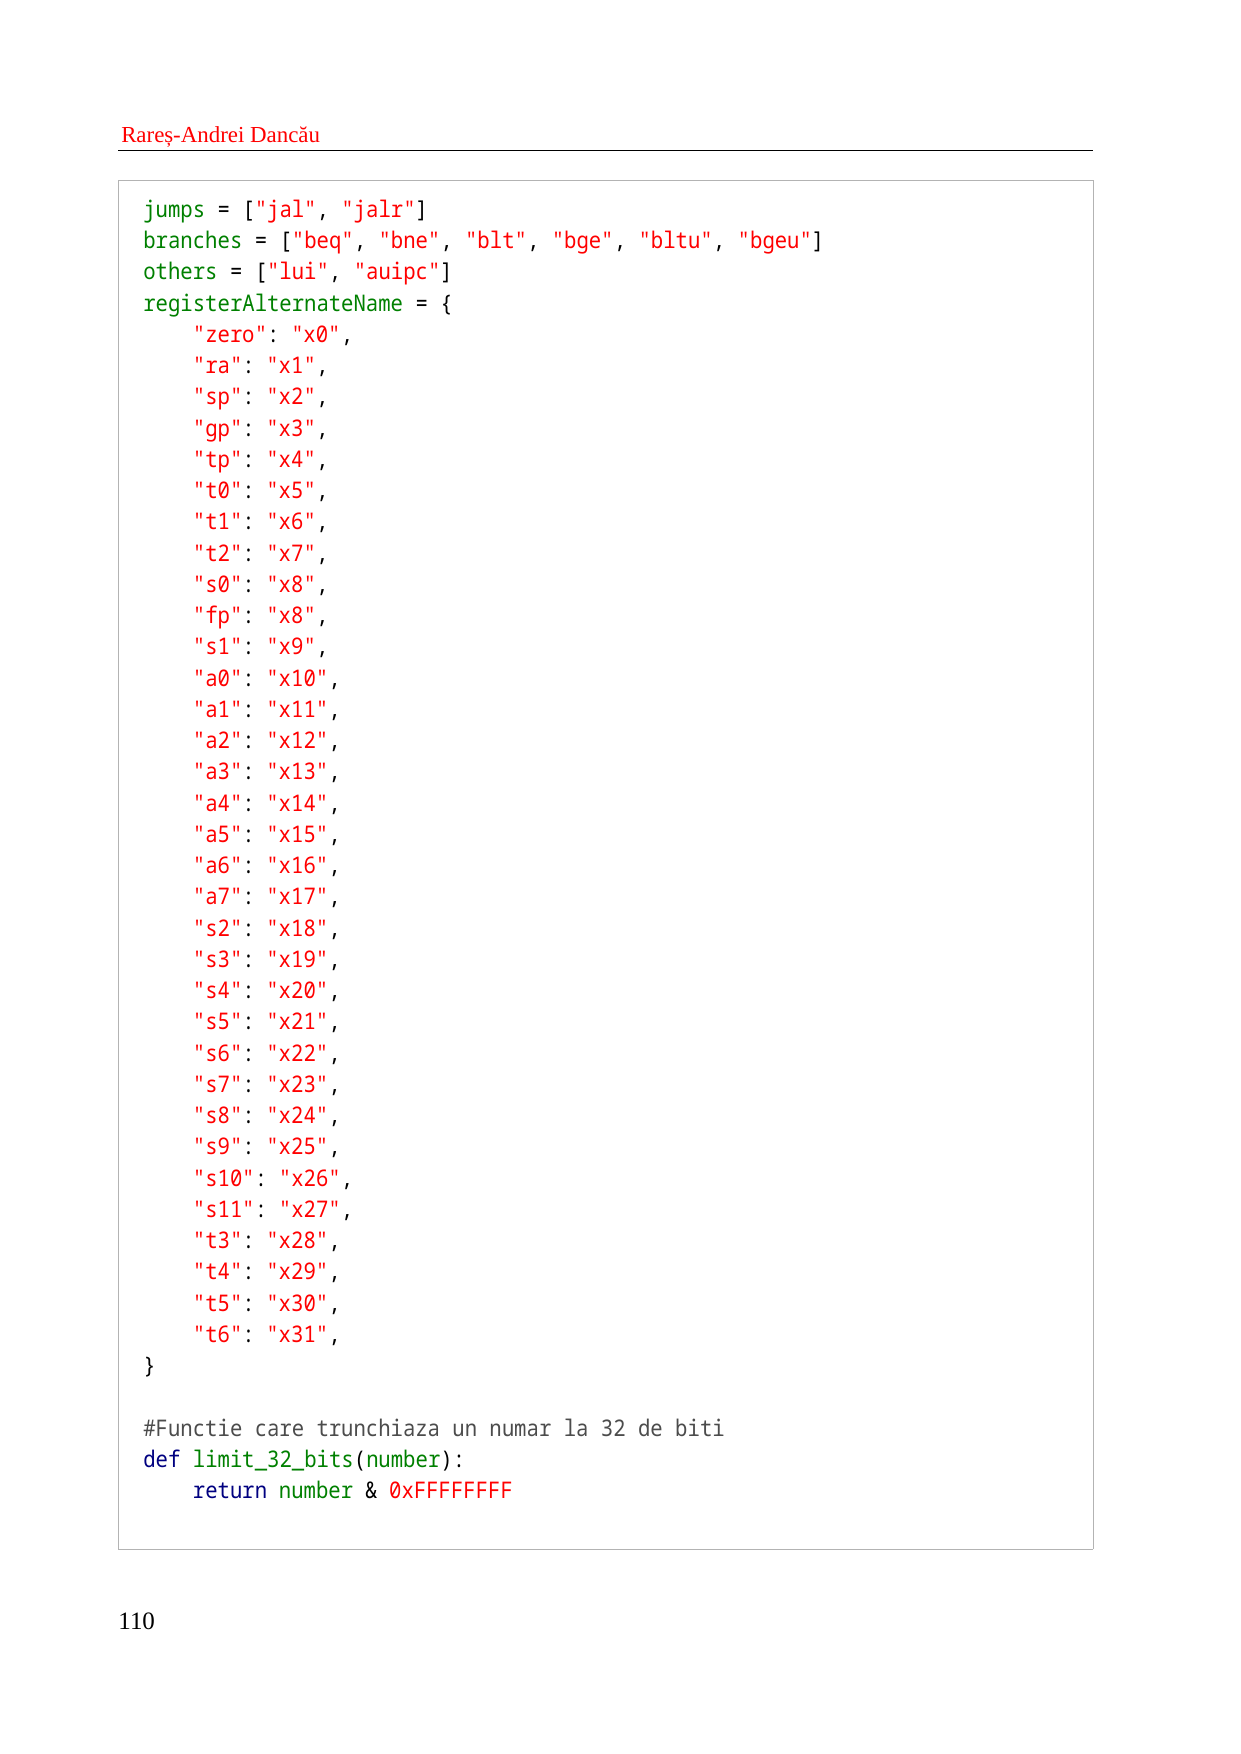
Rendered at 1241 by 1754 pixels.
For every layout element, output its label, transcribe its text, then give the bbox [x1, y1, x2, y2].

text "s10": "x26", [119, 1149, 1093, 1180]
text return number & 0xFFFFFFFF [119, 1461, 1093, 1505]
text "sp": "x2", [119, 368, 1093, 399]
text "a1": "x11", [119, 680, 1093, 711]
text "t5": "x30", [119, 1274, 1093, 1305]
text "a4": "x14", [119, 774, 1093, 805]
text "s0": "x8", [119, 555, 1093, 586]
text "s8": "x24", [119, 1086, 1093, 1118]
text others = ["lui", "auipc"] [119, 243, 1093, 274]
text "s9": "x25", [119, 1118, 1093, 1149]
text "t6": "x31", [119, 1305, 1093, 1336]
text "t4": "x29", [119, 1243, 1093, 1274]
text jumps = ["jal", "jalr"] [119, 181, 1093, 211]
text "a5": "x15", [119, 805, 1093, 836]
text "s2": "x18", [119, 899, 1093, 930]
text "t3": "x28", [119, 1211, 1093, 1243]
text "a7": "x17", [119, 868, 1093, 899]
text "a3": "x13", [119, 743, 1093, 774]
text def limit_32_bits(number): [119, 1430, 1093, 1461]
text "a6": "x16", [119, 836, 1093, 868]
text "s3": "x19", [119, 930, 1093, 961]
text "gp": "x3", [119, 399, 1093, 430]
text "t1": "x6", [119, 493, 1093, 524]
text "a2": "x12", [119, 711, 1093, 743]
text "s6": "x22", [119, 1024, 1093, 1055]
text "t2": "x7", [119, 524, 1093, 555]
text registerAlternateName = { [119, 274, 1093, 305]
text "t0": "x5", [119, 461, 1093, 493]
text "fp": "x8", [119, 586, 1093, 618]
text #Functie care trunchiaza un numar la 32 de biti [119, 1399, 1093, 1430]
text "s11": "x27", [119, 1180, 1093, 1211]
text branches = ["beq", "bne", "blt", "bge", "bltu", "bgeu"] [119, 211, 1093, 243]
text "s5": "x21", [119, 993, 1093, 1024]
text "s1": "x9", [119, 618, 1093, 649]
text } [119, 1336, 1093, 1380]
text "tp": "x4", [119, 430, 1093, 461]
text "s7": "x23", [119, 1055, 1093, 1086]
text "zero": "x0", [119, 305, 1093, 336]
text "a0": "x10", [119, 649, 1093, 680]
text "ra": "x1", [119, 336, 1093, 368]
text "s4": "x20", [119, 961, 1093, 993]
